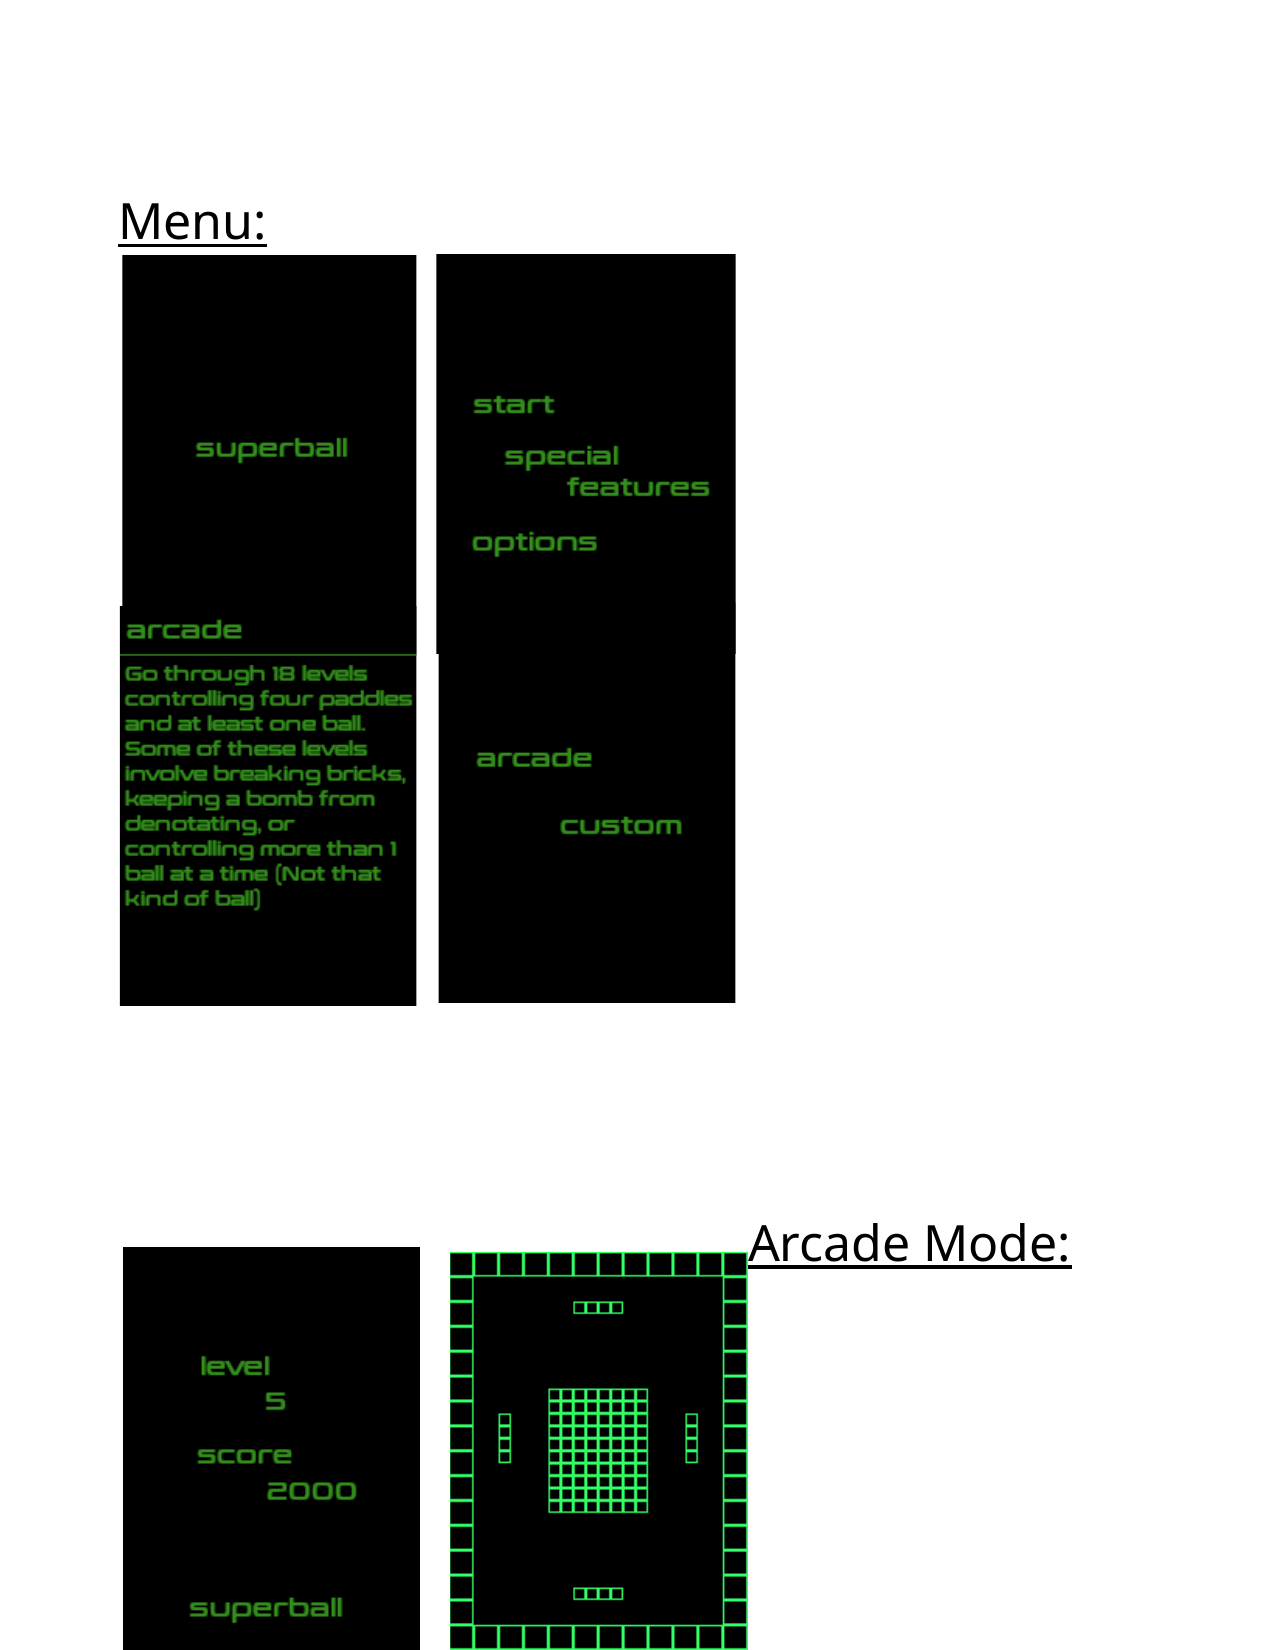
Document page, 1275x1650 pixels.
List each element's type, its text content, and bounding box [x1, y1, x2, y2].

text Arcade Mode: [118, 1208, 1157, 1276]
picture [119, 255, 417, 1006]
text Menu: [118, 186, 1157, 254]
picture [436, 254, 736, 1003]
picture [123, 1247, 420, 1650]
picture [450, 1252, 748, 1650]
